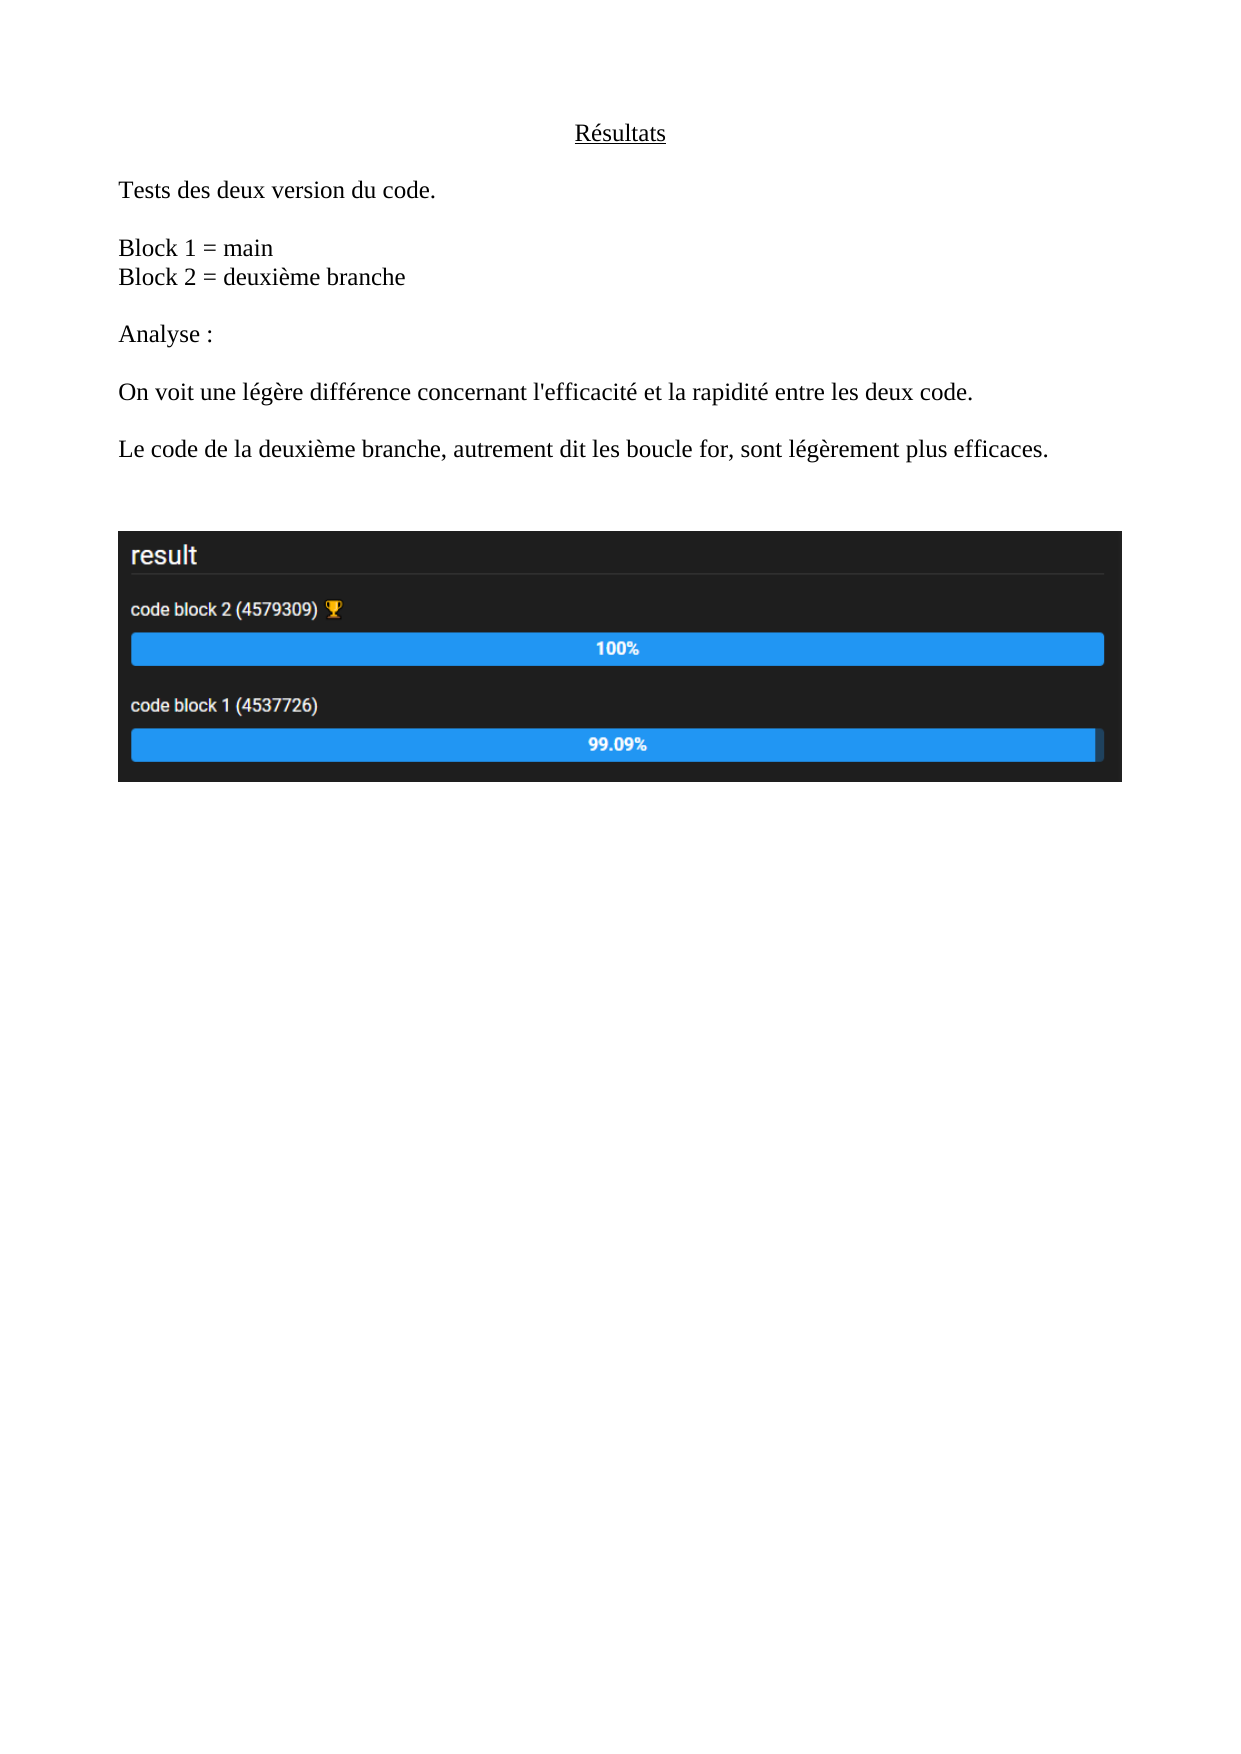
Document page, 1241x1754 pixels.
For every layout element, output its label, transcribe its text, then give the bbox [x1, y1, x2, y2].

picture [118, 531, 1122, 782]
text Tests des deux version du code. Block 1 = main [118, 176, 1122, 262]
text Résultats [118, 118, 1122, 147]
text Analyse : On voit une légère différence concernant l'efficacité et la rapidité entre les deux code. Le code de la deuxième branche, autrement dit les boucle for, sont légèrement plus efficaces. [118, 319, 1122, 492]
text Block 2 = deuxième branche [118, 262, 1122, 291]
